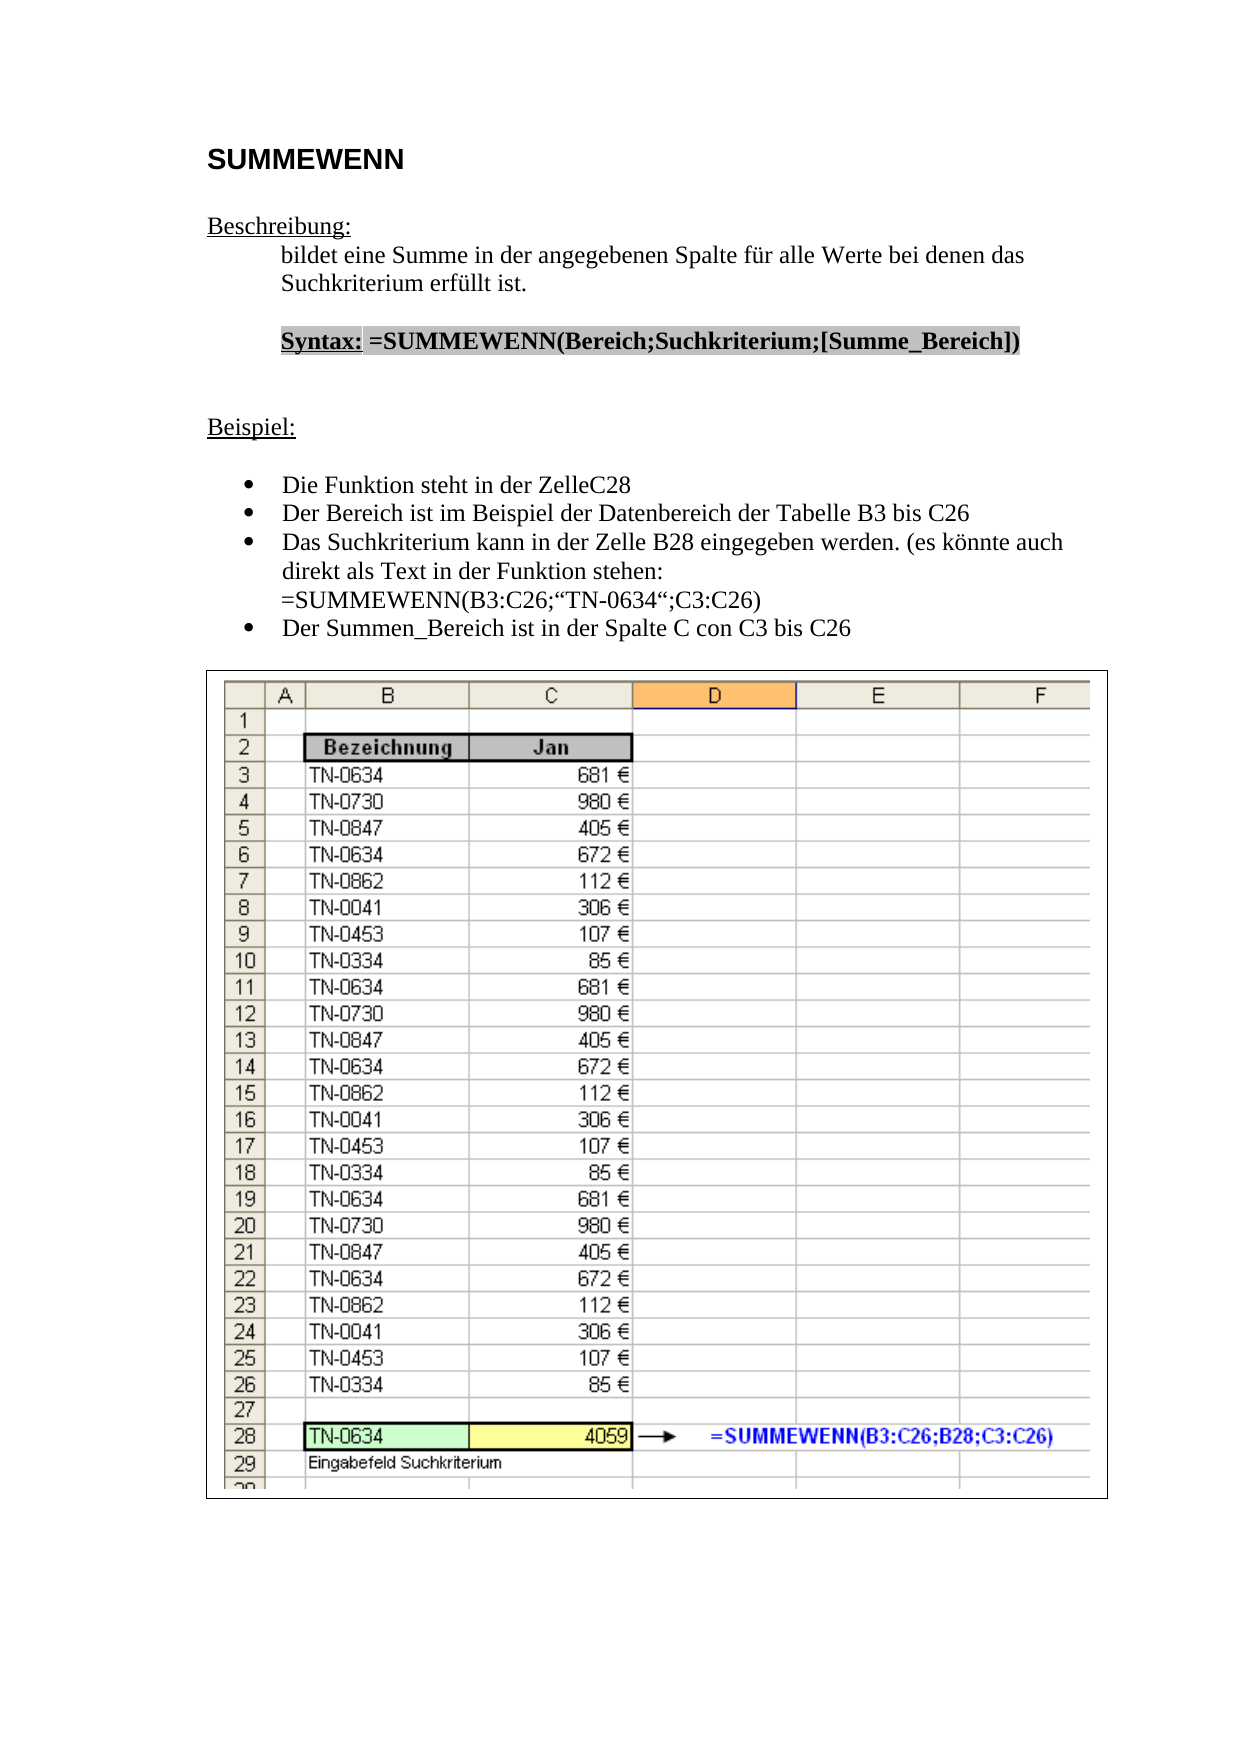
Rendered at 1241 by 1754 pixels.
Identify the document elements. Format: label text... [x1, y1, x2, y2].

text bildet eine Summe in der angegebenen Spalte für alle Werte bei denen das Suchkriterium erfüllt ist. [281, 240, 1092, 297]
picture [224, 680, 1090, 1489]
text Beispiel: [207, 412, 1092, 441]
text Syntax: =SUMMEWENN(Bereich;Suchkriterium;[Summe_Bereich]) [281, 326, 1092, 355]
list Der Summen_Bereich ist in der Spalte C con C3 bis C26 [244, 613, 1092, 642]
list Das Suchkriterium kann in der Zelle B28 eingegeben werden. (es könnte auch direkt als Text in der Funktion stehen: [244, 527, 1092, 585]
list Die Funktion steht in der ZelleC28 [244, 470, 1092, 498]
text =SUMMEWENN(B3:C26;“TN-0634“;C3:C26) [244, 585, 1092, 613]
text Beschreibung: [207, 211, 1092, 240]
list Der Bereich ist im Beispiel der Datenbereich der Tabelle B3 bis C26 [244, 498, 1092, 527]
subtitle SUMMEWENN [207, 142, 1092, 176]
